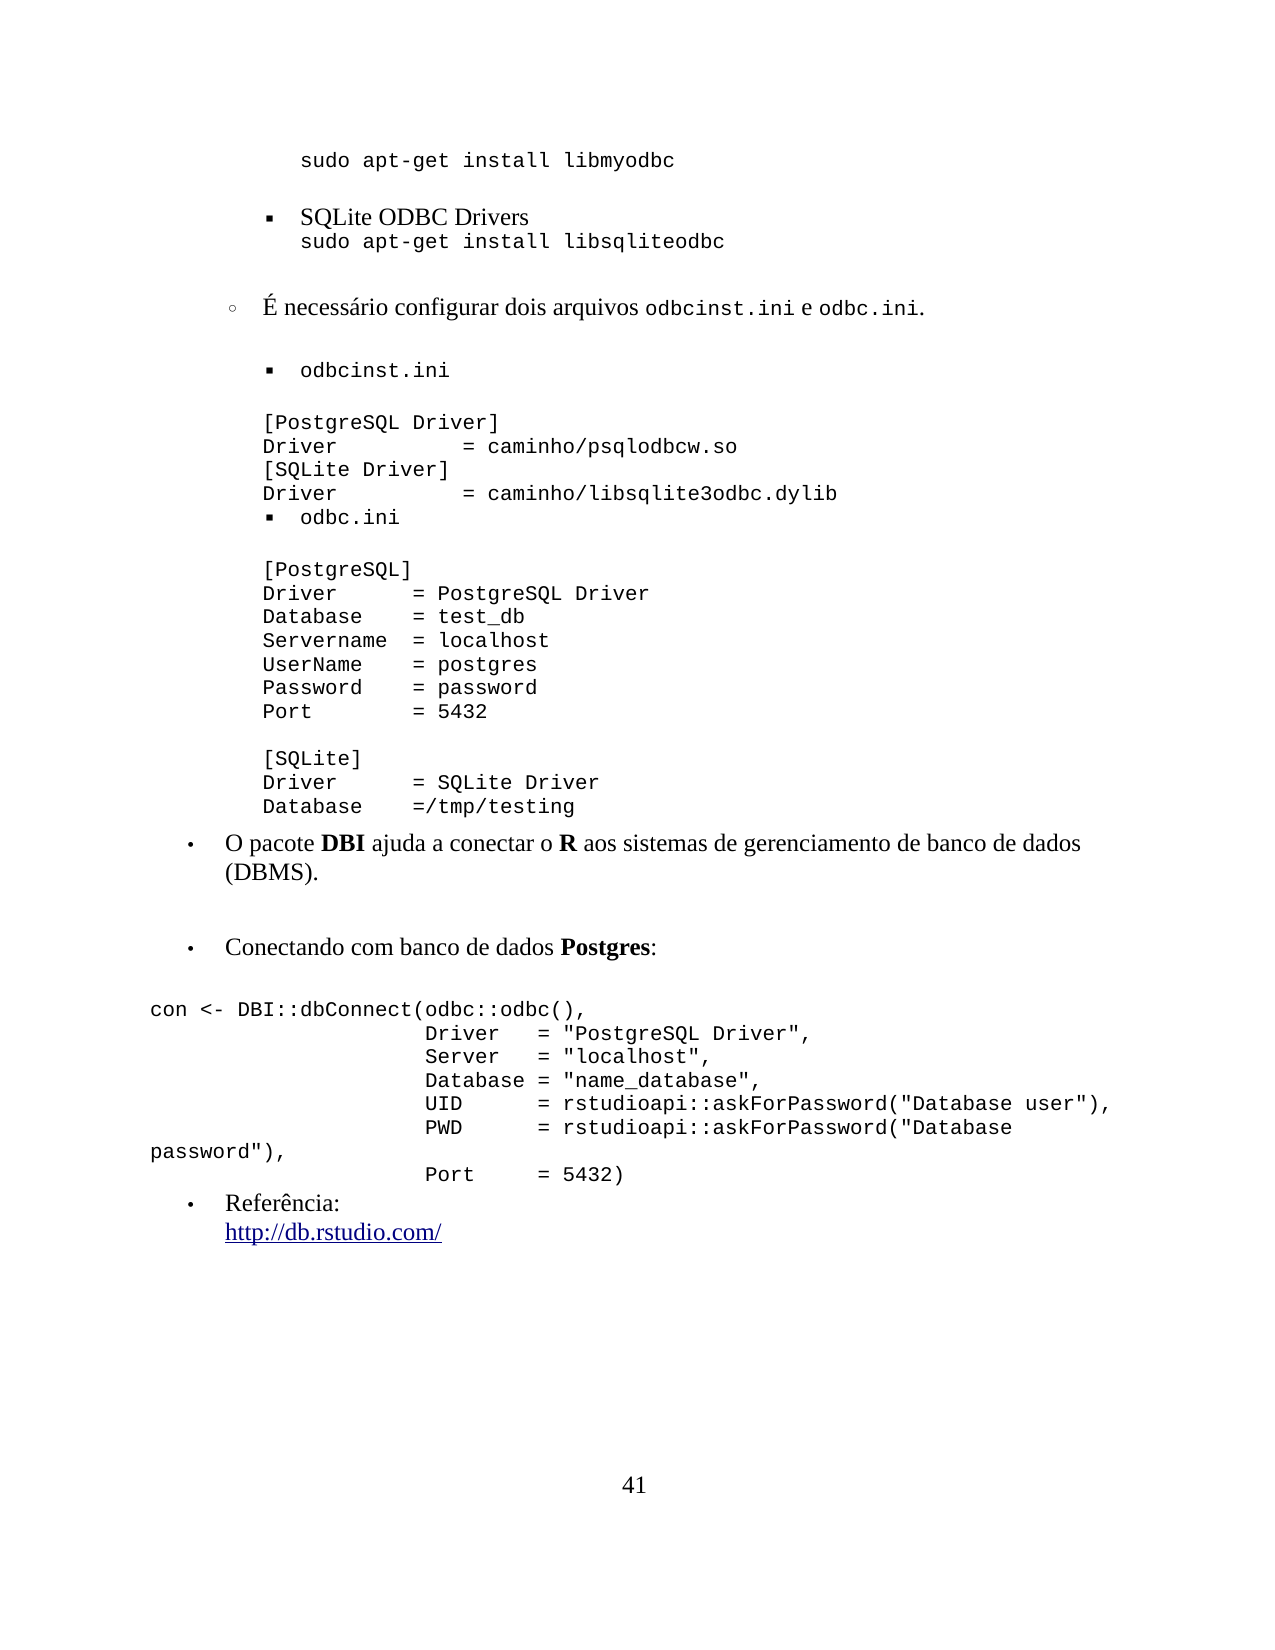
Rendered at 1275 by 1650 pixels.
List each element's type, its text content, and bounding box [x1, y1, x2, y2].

list [PostgreSQL Driver] [225, 412, 1125, 436]
list Referência: http://db.rstudio.com/ [187, 1188, 1125, 1274]
list [SQLite Driver] [225, 459, 1125, 483]
list odbc.ini [262, 507, 1125, 559]
list Driver = caminho/psqlodbcw.so [225, 436, 1125, 459]
list sudo apt-get install libmyodbc [262, 150, 1125, 202]
list O pacote DBI ajuda a conectar o R aos sistemas de gerenciamento de banco de dados (DBMS). [187, 828, 1125, 914]
list Driver = PostgreSQL Driver [225, 583, 1125, 606]
list Servername = localhost [225, 630, 1125, 654]
list Database =/tmp/testing [225, 796, 1125, 819]
list É necessário configurar dois arquivos odbcinst.ini e odbc.ini. [225, 292, 1125, 351]
text Database = "name_database", [150, 1070, 1125, 1093]
list UserName = postgres [225, 654, 1125, 677]
list Password = password [225, 677, 1125, 701]
text Driver = "PostgreSQL Driver", [150, 1022, 1125, 1046]
text con <- DBI::dbConnect(odbc::odbc(), [150, 999, 1125, 1022]
text PWD = rstudioapi::askForPassword("Database password"), [150, 1117, 1125, 1164]
list Driver = caminho/libsqlite3odbc.dylib [225, 483, 1125, 507]
list [PostgreSQL] [225, 559, 1125, 583]
list Database = test_db [225, 606, 1125, 630]
text Port = 5432) [150, 1164, 1125, 1188]
list SQLite ODBC Drivers sudo apt-get install libsqliteodbc [262, 202, 1125, 283]
list [SQLite] [225, 748, 1125, 772]
list Port = 5432 [225, 701, 1125, 725]
text UID = rstudioapi::askForPassword("Database user"), [150, 1093, 1125, 1117]
text Server = "localhost", [150, 1046, 1125, 1070]
list Conectando com banco de dados Postgres: [187, 932, 1125, 990]
list odbcinst.ini [262, 360, 1125, 412]
list Driver = SQLite Driver [225, 772, 1125, 796]
